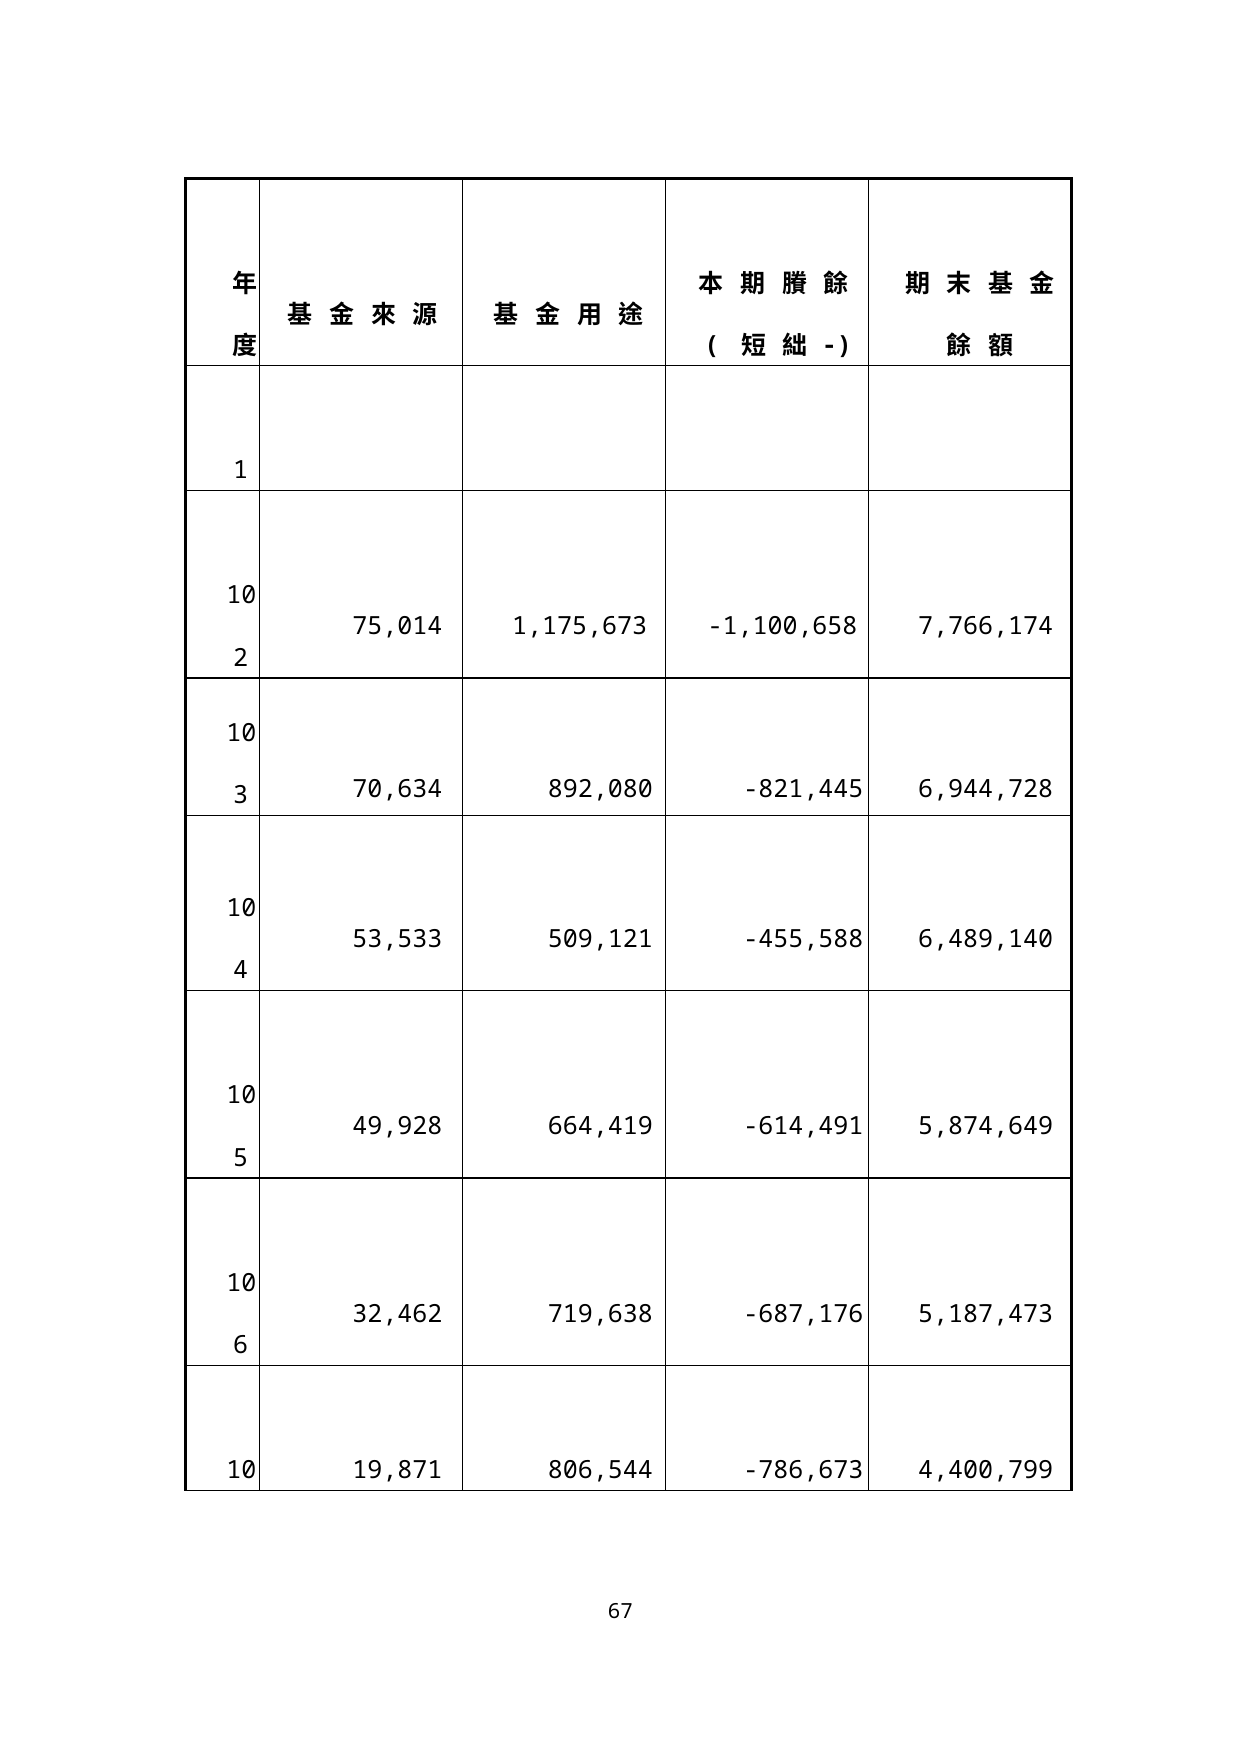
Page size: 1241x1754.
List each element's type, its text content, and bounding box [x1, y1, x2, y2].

table_header 基金來源 [260, 180, 462, 365]
table_cell 102 [187, 491, 259, 677]
table_cell [463, 366, 665, 490]
table_cell 10 [187, 1366, 259, 1490]
table_cell -786,673 [666, 1366, 868, 1490]
table_cell 509,121 [463, 816, 665, 990]
table_cell 5,187,473 [869, 1179, 1070, 1365]
table_cell [666, 366, 868, 490]
table_cell 892,080 [463, 679, 665, 814]
table_cell 70,634 [260, 679, 462, 814]
table_cell 4,400,799 [869, 1366, 1070, 1490]
table_cell 7,766,174 [869, 491, 1070, 677]
table_cell -614,491 [666, 991, 868, 1177]
table_cell 1,175,673 [463, 491, 665, 677]
table_cell -455,588 [666, 816, 868, 990]
table_cell 1 [187, 366, 259, 490]
table_header 本期賸餘(短絀-) [666, 180, 868, 365]
table_header 年度 [187, 180, 259, 365]
table_cell -821,445 [666, 679, 868, 814]
table_cell 75,014 [260, 491, 462, 677]
table_cell 719,638 [463, 1179, 665, 1365]
table_cell -687,176 [666, 1179, 868, 1365]
table_cell 6,489,140 [869, 816, 1070, 990]
table_cell 664,419 [463, 991, 665, 1177]
table_cell 106 [187, 1179, 259, 1365]
table_cell 104 [187, 816, 259, 990]
table_header 期末基金餘額 [869, 180, 1070, 365]
table_cell [869, 366, 1070, 490]
table_cell -1,100,658 [666, 491, 868, 677]
table_cell 6,944,728 [869, 679, 1070, 814]
table_cell 105 [187, 991, 259, 1177]
table_cell 806,544 [463, 1366, 665, 1490]
table_header 基金用途 [463, 180, 665, 365]
table_cell 32,462 [260, 1179, 462, 1365]
table_cell [260, 366, 462, 490]
table_cell 49,928 [260, 991, 462, 1177]
table_cell 53,533 [260, 816, 462, 990]
table_cell 103 [187, 679, 259, 814]
table_cell 19,871 [260, 1366, 462, 1490]
table_cell 5,874,649 [869, 991, 1070, 1177]
